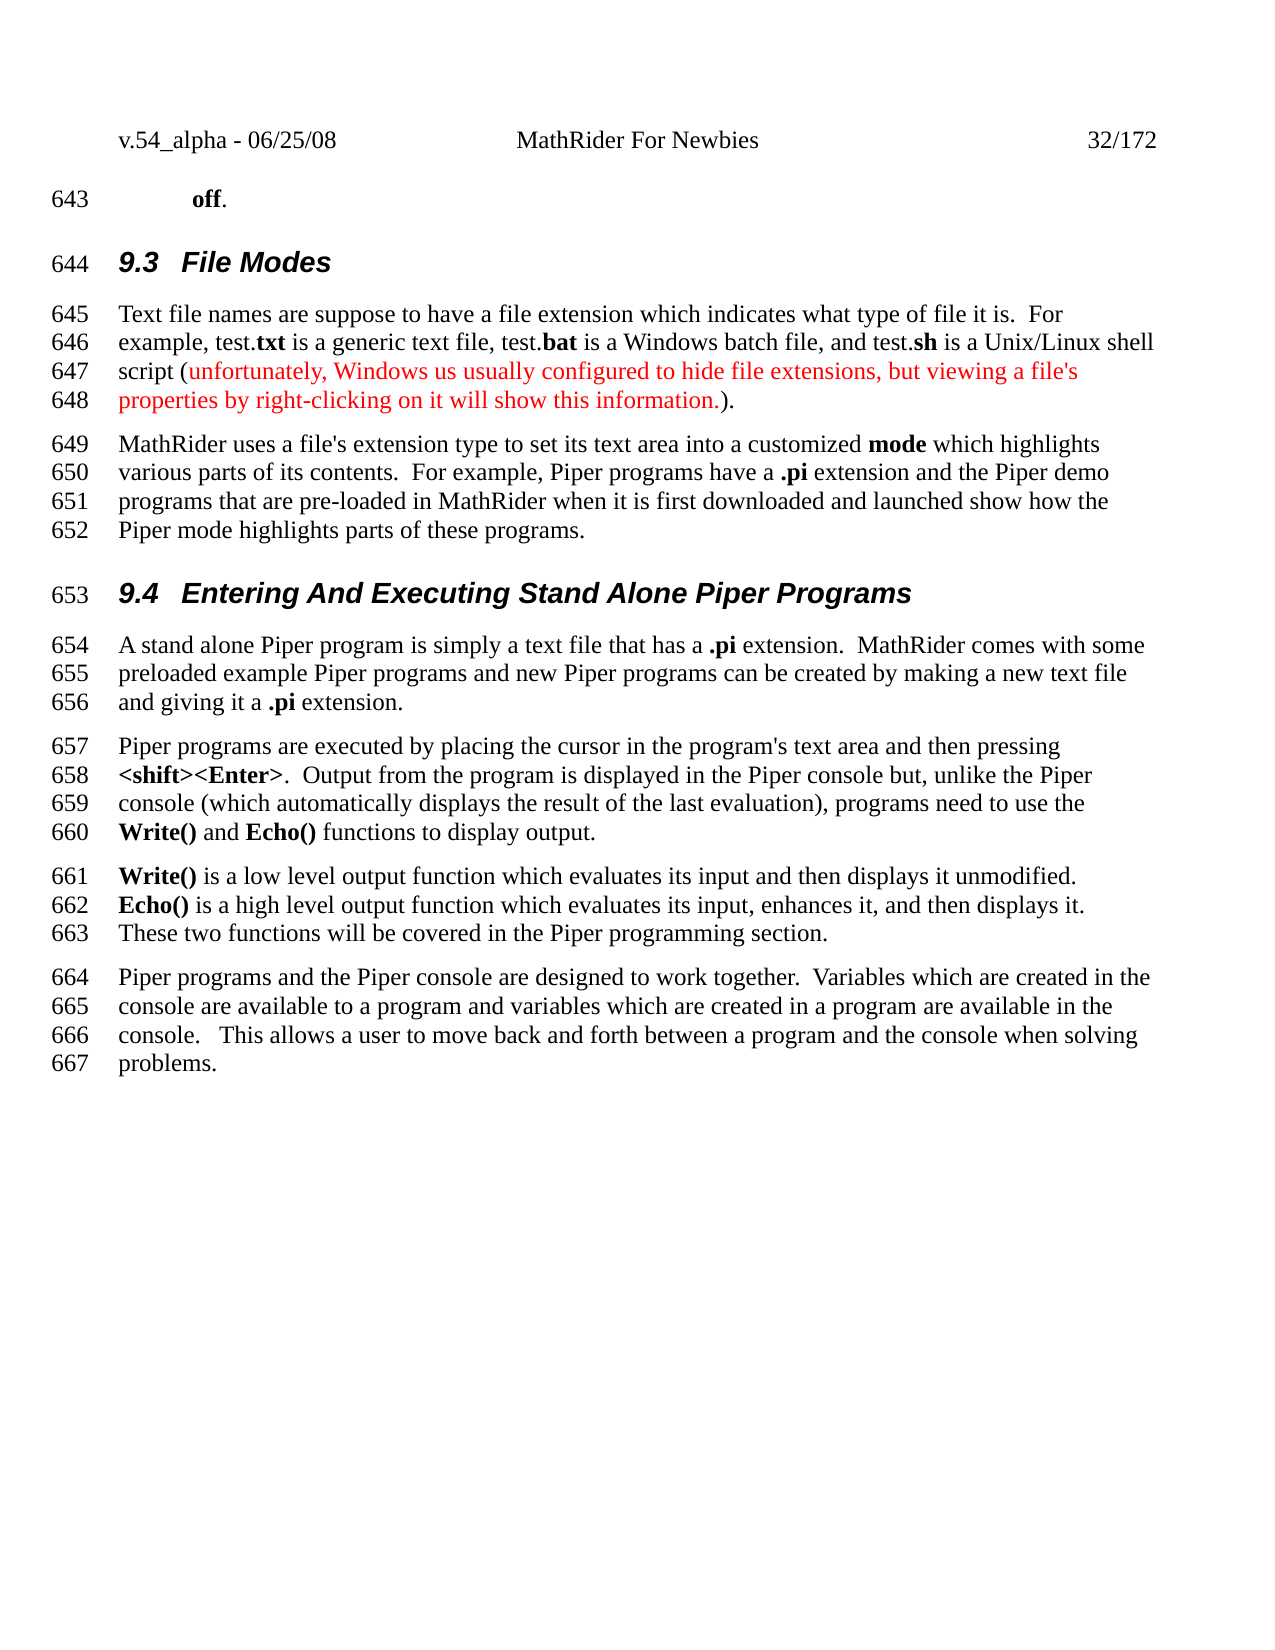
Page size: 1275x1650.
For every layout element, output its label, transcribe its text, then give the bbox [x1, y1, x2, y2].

text MathRider uses a file's extension type to set its text area into a customized mode which highlights various parts of its contents. For example, Piper programs have a .pi extension and the Piper demo programs that are pre-loaded in MathRider when it is first downloaded and launched show how the Piper mode highlights parts of these programs. [118, 429, 1157, 544]
subtitle Entering And Executing Stand Alone Piper Programs [118, 576, 1157, 610]
text Piper programs are executed by placing the cursor in the program's text area and then pressing <shift><Enter>. Output from the program is displayed in the Piper console but, unlike the Piper console (which automatically displays the result of the last evaluation), programs need to use the Write() and Echo() functions to display output. [118, 731, 1157, 846]
text Text file names are suppose to have a file extension which indicates what type of file it is. For example, test.txt is a generic text file, test.bat is a Windows batch file, and test.sh is a Unix/Linux shell script (unfortunately, Windows us usually configured to hide file extensions, but viewing a file's properties by right-clicking on it will show this information.). [118, 299, 1157, 414]
text Piper programs and the Piper console are designed to work together. Variables which are created in the console are available to a program and variables which are created in a program are available in the console. This allows a user to move back and forth between a program and the console when solving problems. [118, 962, 1157, 1077]
text A stand alone Piper program is simply a text file that has a .pi extension. MathRider comes with some preloaded example Piper programs and new Piper programs can be created by making a new text file and giving it a .pi extension. [118, 630, 1157, 716]
text off. [163, 184, 1157, 213]
text Write() is a low level output function which evaluates its input and then displays it unmodified. Echo() is a high level output function which evaluates its input, enhances it, and then displays it. These two functions will be covered in the Piper programming section. [118, 861, 1157, 947]
subtitle File Modes [118, 245, 1157, 279]
